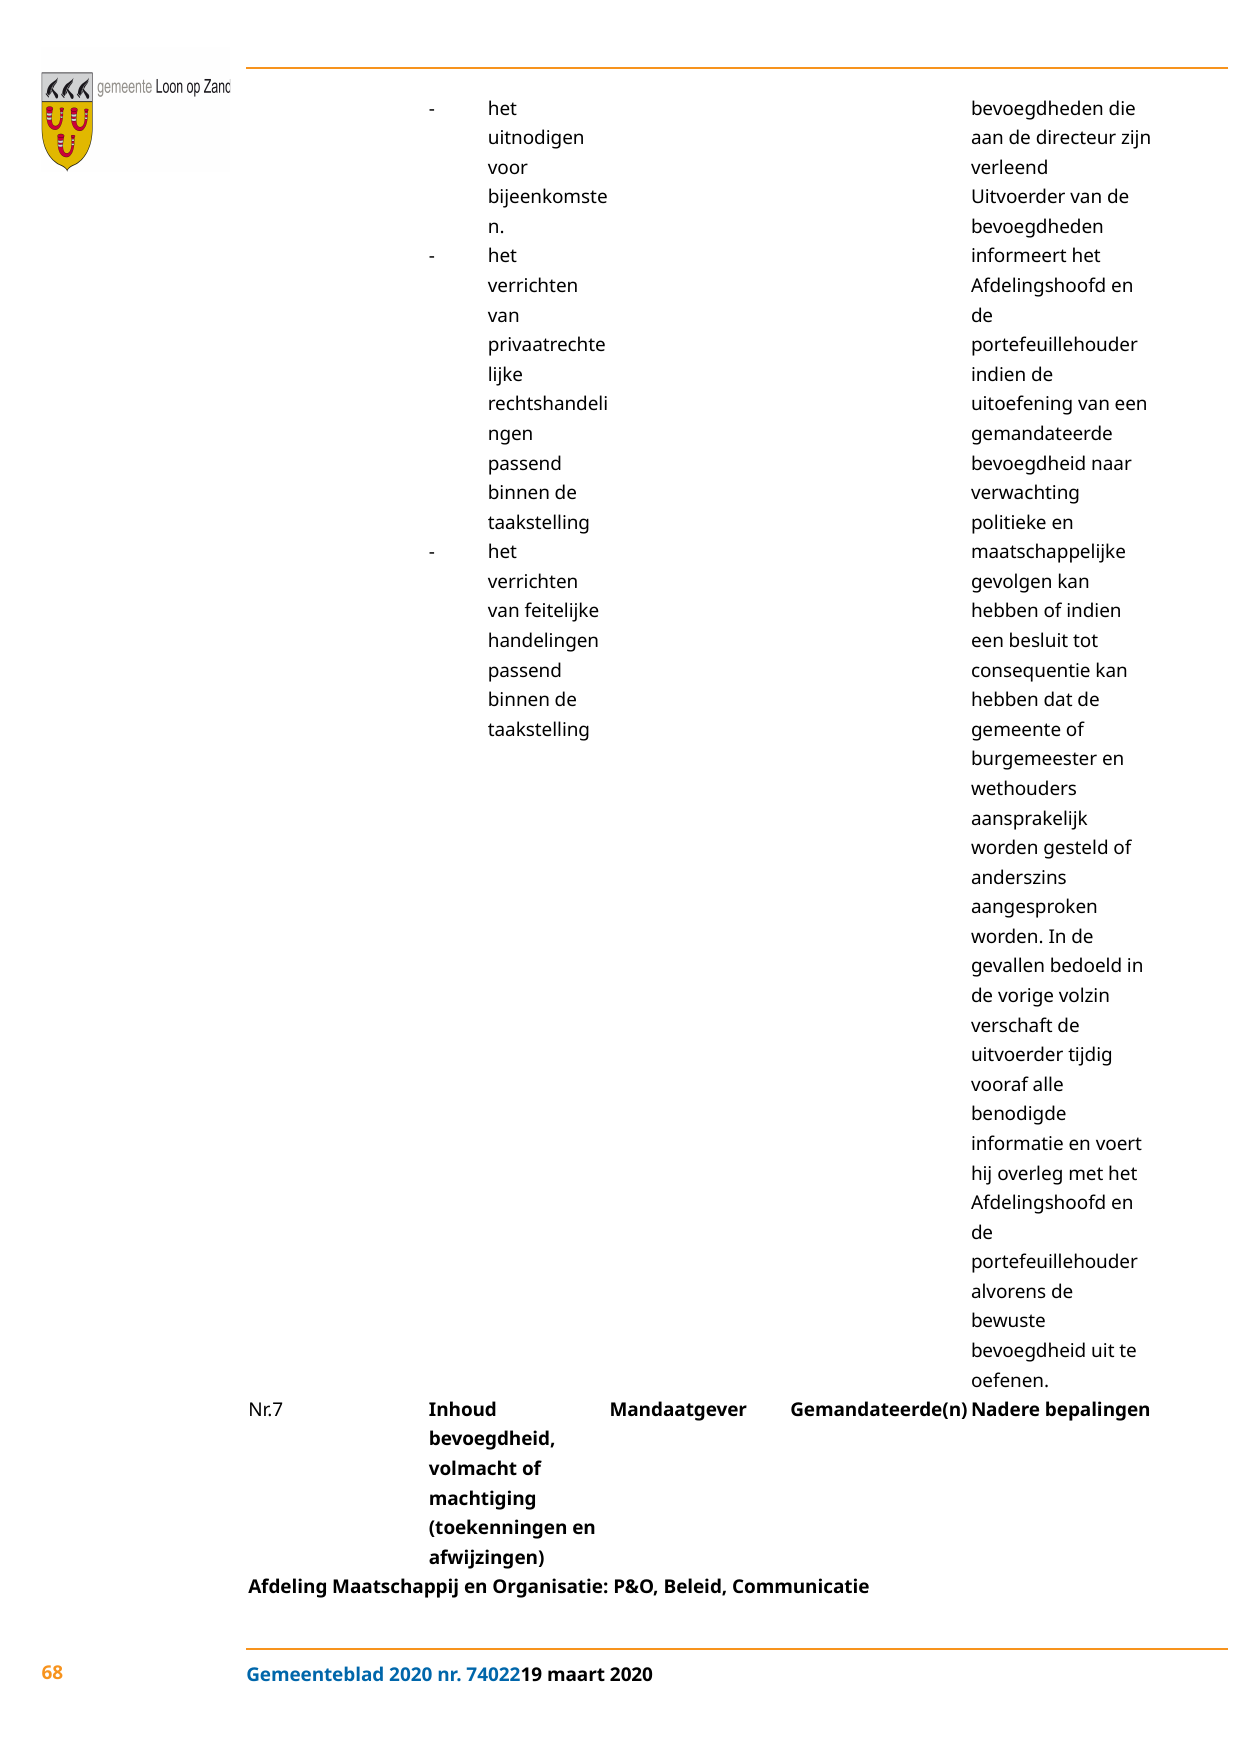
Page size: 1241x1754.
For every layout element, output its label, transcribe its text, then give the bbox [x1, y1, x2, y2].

table_cell [609, 95, 790, 1393]
table_header Nadere bepalingen [971, 1396, 1152, 1569]
table_cell [248, 95, 429, 1393]
table_header Afdeling Maatschappij en Organisatie: P&O, Beleid, Communicatie [248, 1573, 1152, 1599]
table_header Mandaatgever [609, 1396, 790, 1569]
table_cell bevoegdheden die aan de directeur zijn verleend Uitvoerder van de bevoegdheden informeert het Afdelingshoofd en de portefeuillehouder indien de uitoefening van een gemandateerde bevoegdheid naar verwachting politieke en maatschappelijke gevolgen kan hebben of indien een besluit tot consequentie kan hebben dat de gemeente of burgemeester en wethouders aansprakelijk worden gesteld of anderszins aangesproken worden. In de gevallen bedoeld in de vorige volzin verschaft de uitvoerder tijdig vooraf alle benodigde informatie en voert hij overleg met het Afdelingshoofd en de portefeuillehouder alvorens de bewuste bevoegdheid uit te oefenen. [971, 95, 1152, 1393]
table_cell het uitnodigen voor bijeenkomsten. het verrichten van privaatrechtelijke rechtshandelingen passend binnen de taakstelling het verrichten van feitelijke handelingen passend binnen de taakstelling [429, 95, 609, 1393]
table_header Inhoud bevoegdheid, volmacht of machtiging (toekenningen en afwijzingen) [429, 1396, 609, 1569]
picture [41, 47, 231, 172]
table_header Nr.7 [248, 1396, 429, 1569]
table_cell [790, 95, 971, 1393]
table_header Gemandateerde(n) [790, 1396, 971, 1569]
